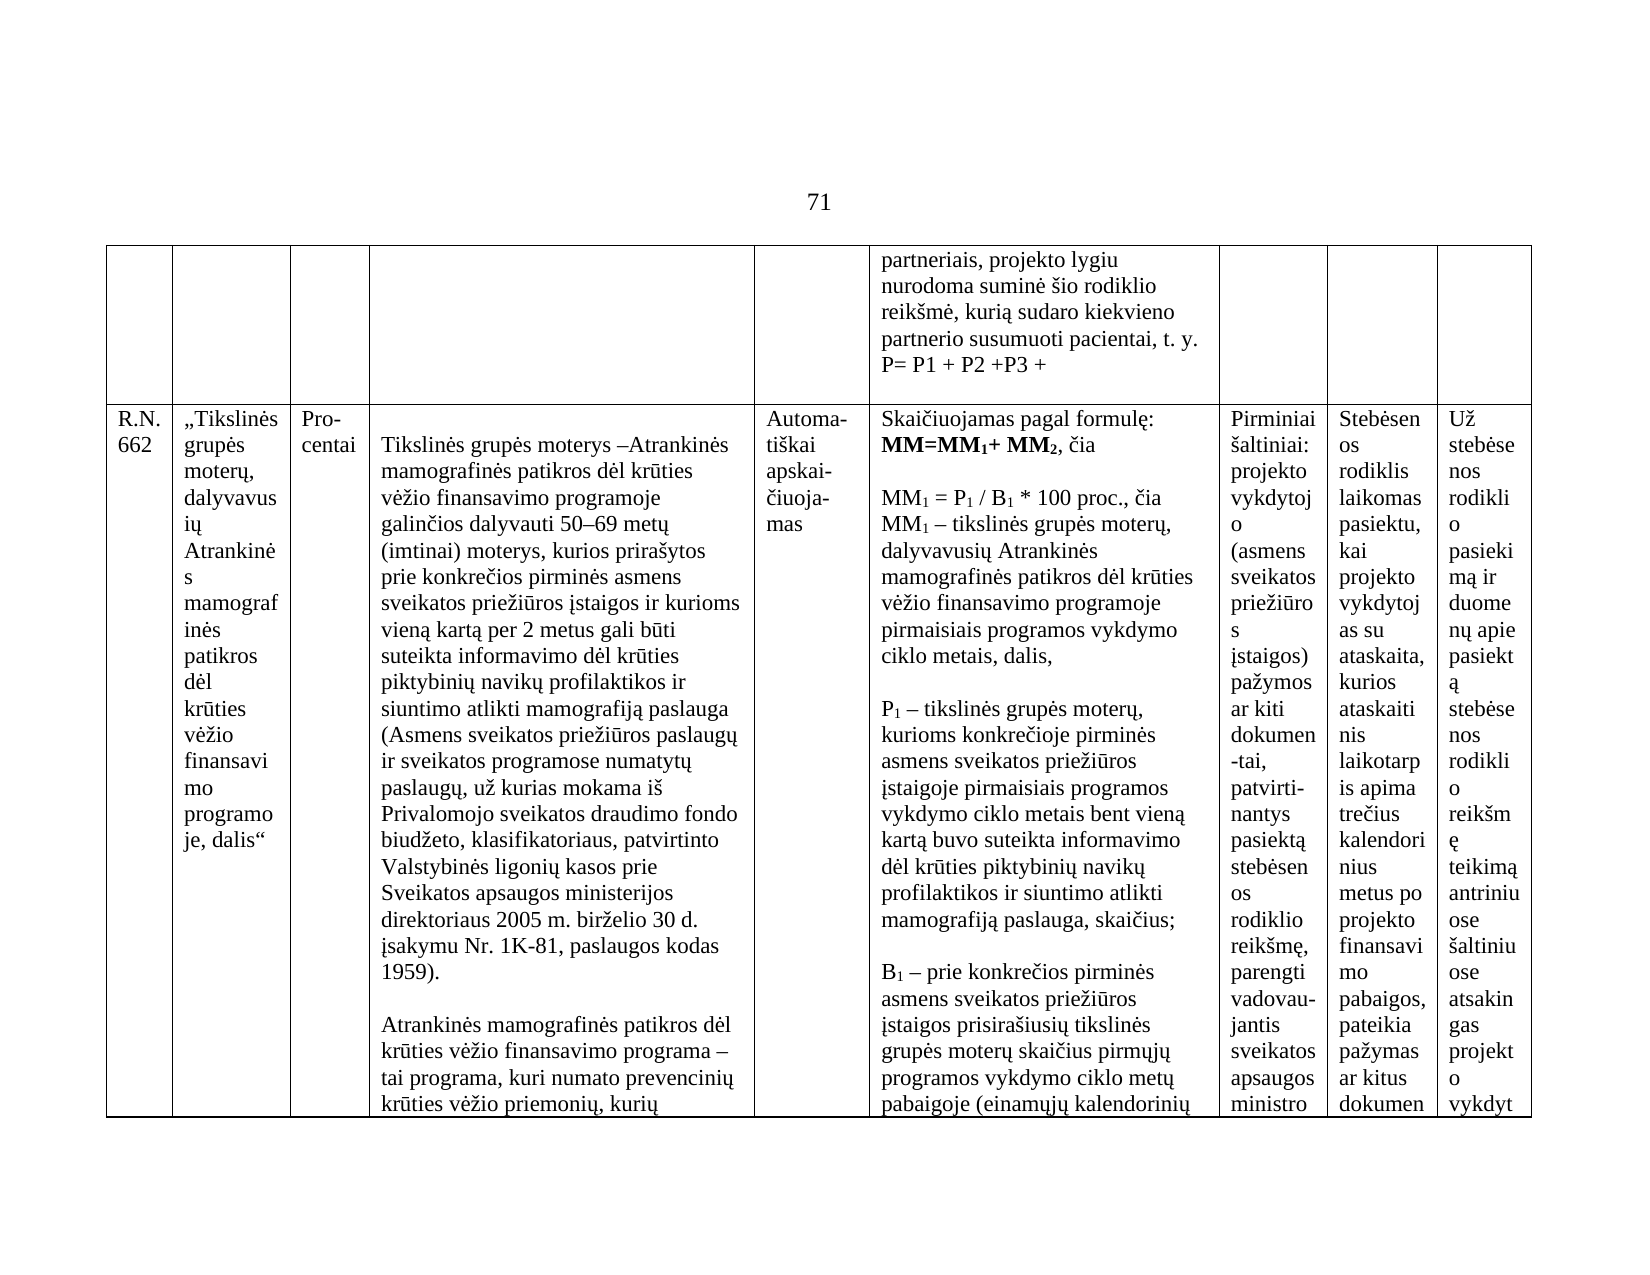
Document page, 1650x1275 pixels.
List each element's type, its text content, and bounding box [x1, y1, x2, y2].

table_cell [1328, 246, 1437, 404]
table_cell Automa-tiškai apskai-čiuoja-mas [755, 405, 869, 1116]
table_cell R.N.662 [107, 405, 172, 1116]
table_cell Skaičiuojamas pagal formulę: MM=MM1+ MM2, čia MM1 = P1 / B1 * 100 proc., čia MM1 – tikslinės grupės moterų, dalyvavusių Atrankinės mamografinės patikros dėl krūties vėžio finansavimo programoje pirmaisiais programos vykdymo ciklo metais, dalis, P1 – tikslinės grupės moterų, kurioms konkrečioje pirminės asmens sveikatos priežiūros įstaigoje pirmaisiais programos vykdymo ciklo metais bent vieną kartą buvo suteikta informavimo dėl krūties piktybinių navikų profilaktikos ir siuntimo atlikti mamografiją paslauga, skaičius; B1 – prie konkrečios pirminės asmens sveikatos priežiūros įstaigos prisirašiusių tikslinės grupės moterų skaičius pirmųjų programos vykdymo ciklo metų pabaigoje (einamųjų kalendorinių [870, 405, 1219, 1116]
table_cell partneriais, projekto lygiu nurodoma suminė šio rodiklio reikšmė, kurią sudaro kiekvieno partnerio susumuoti pacientai, t. y. P= P1 + P2 +P3 + [870, 246, 1219, 404]
table_cell Pirminiai šaltiniai: projekto vykdytojo (asmens sveikatos priežiūros įstaigos) pažymos ar kiti dokumen-tai, patvirti-nantys pasiektą stebėsenos rodiklio reikšmę, parengti vadovau-jantis sveikatos apsaugos ministro [1220, 405, 1327, 1116]
table_cell [107, 246, 172, 404]
table_cell „Tikslinės grupės moterų, dalyvavusių Atrankinės mamografinės patikros dėl krūties vėžio finansavimo programoje, dalis“ [173, 405, 290, 1116]
table_cell Pro-centai [291, 405, 369, 1116]
table_cell [755, 246, 869, 404]
table_cell [173, 246, 290, 404]
table_cell Tikslinės grupės moterys –Atrankinės mamografinės patikros dėl krūties vėžio finansavimo programoje galinčios dalyvauti 50–69 metų (imtinai) moterys, kurios prirašytos prie konkrečios pirminės asmens sveikatos priežiūros įstaigos ir kurioms vieną kartą per 2 metus gali būti suteikta informavimo dėl krūties piktybinių navikų profilaktikos ir siuntimo atlikti mamografiją paslauga (Asmens sveikatos priežiūros paslaugų ir sveikatos programose numatytų paslaugų, už kurias mokama iš Privalomojo sveikatos draudimo fondo biudžeto, klasifikatoriaus, patvirtinto Valstybinės ligonių kasos prie Sveikatos apsaugos ministerijos direktoriaus 2005 m. birželio 30 d. įsakymu Nr. 1K-81, paslaugos kodas 1959). Atrankinės mamografinės patikros dėl krūties vėžio finansavimo programa – tai programa, kuri numato prevencinių krūties vėžio priemonių, kurių [370, 405, 754, 1116]
table_cell Stebėsenos rodiklis laikomas pasiektu, kai projekto vykdytojas su ataskaita, kurios ataskaitinis laikotarpis apima trečius kalendorinius metus po projekto finansavimo pabaigos, pateikia pažymas ar kitus dokumen [1328, 405, 1437, 1116]
table_cell [291, 246, 369, 404]
table_cell [370, 246, 754, 404]
table_cell Už stebėsenos rodiklio pasiekimą ir duomenų apie pasiektą stebėsenos rodiklio reikšmę teikimą antriniuose šaltiniuose atsakingas projekto vykdyt [1438, 405, 1531, 1116]
table_cell [1438, 246, 1531, 404]
table_cell [1220, 246, 1327, 404]
